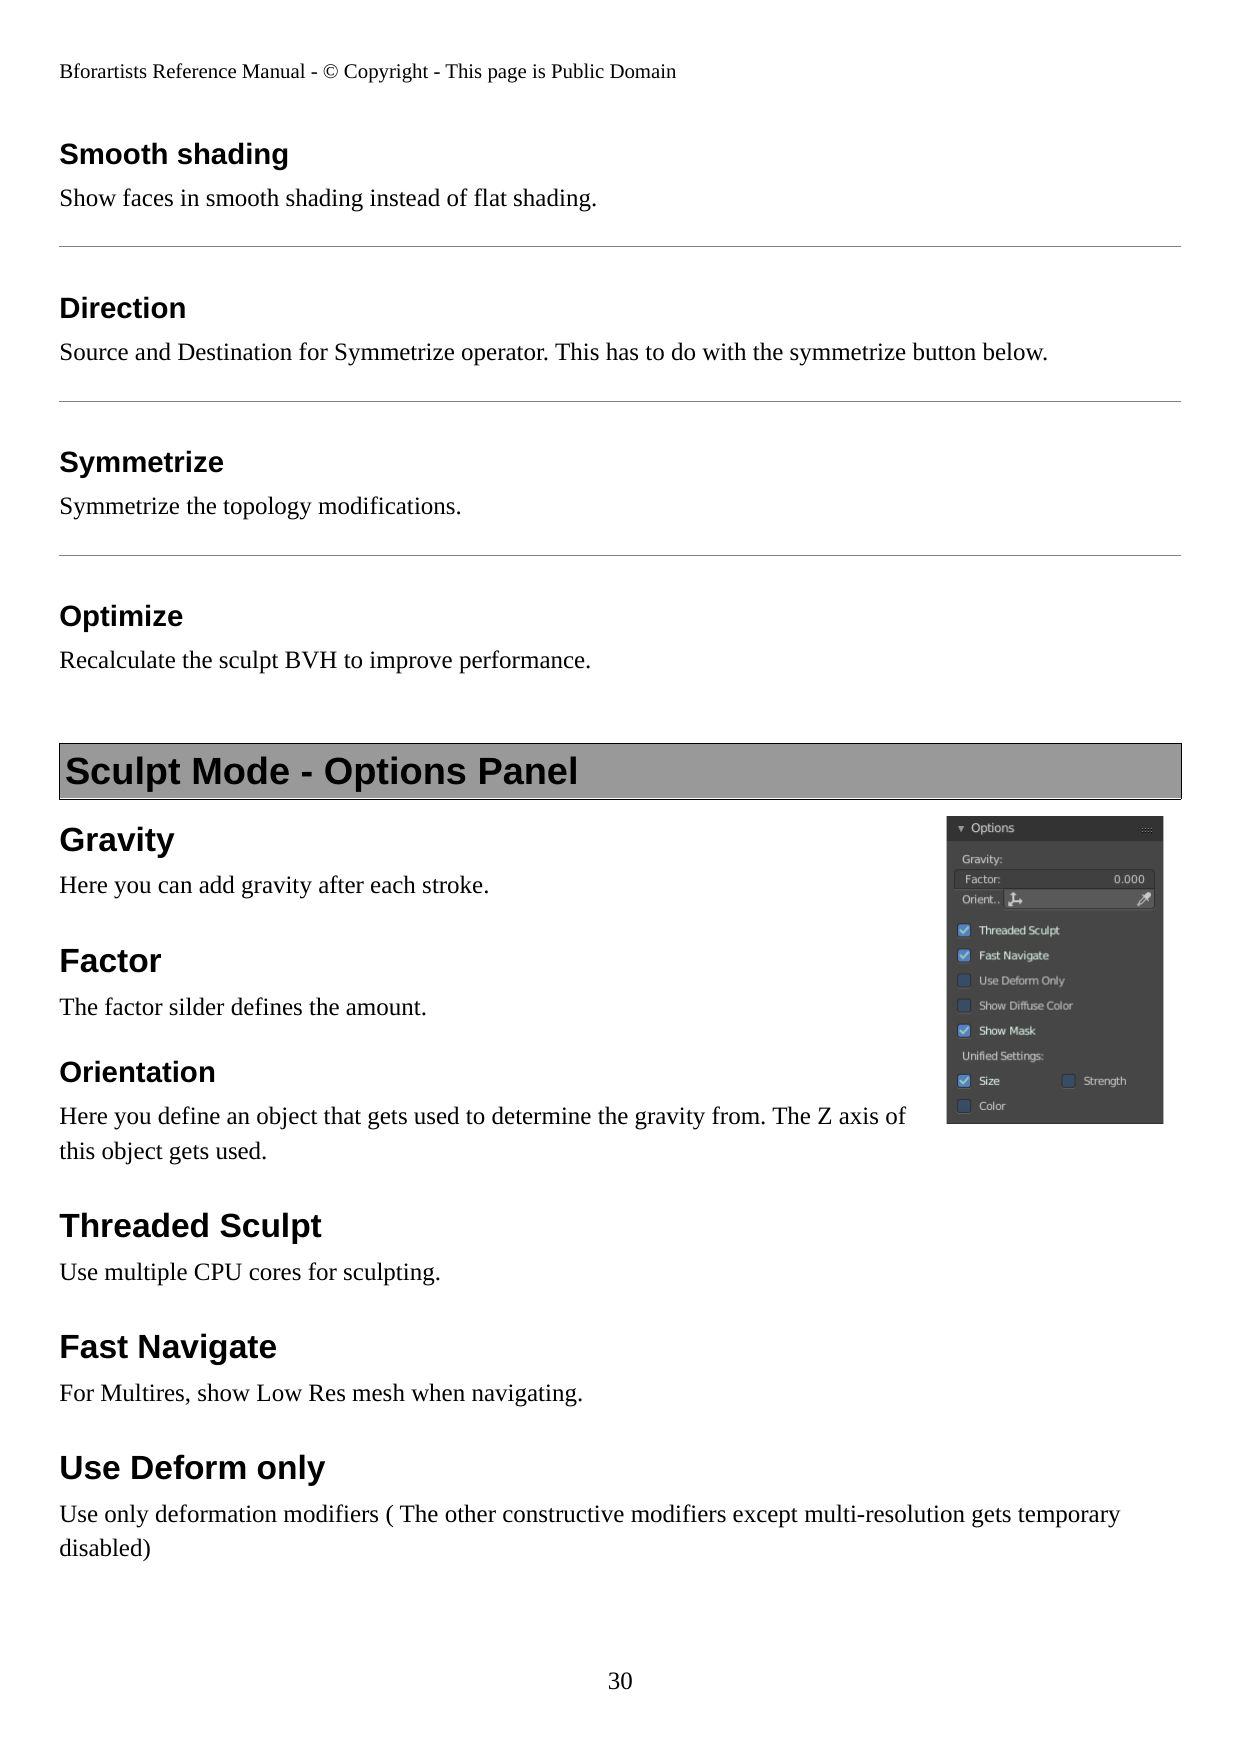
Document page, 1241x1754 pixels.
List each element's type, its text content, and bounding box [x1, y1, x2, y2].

text Source and Destination for Symmetrize operator. This has to do with the symmetrize button below. [59, 337, 1181, 366]
picture [946, 816, 1164, 1124]
subtitle [1164, 819, 1181, 858]
subtitle Direction [59, 291, 1181, 324]
text For Multires, show Low Res mesh when navigating. [59, 1378, 1181, 1407]
text Here you define an object that gets used to determine the gravity from. The Z axis of this object gets used. [59, 1101, 1181, 1165]
text Symmetrize the topology modifications. [59, 491, 1181, 520]
subtitle [1164, 1055, 1181, 1089]
subtitle Optimize [59, 599, 1181, 633]
subtitle Threaded Sculpt [59, 1206, 1181, 1244]
subtitle Gravity [59, 819, 946, 858]
subtitle Fast Navigate [59, 1327, 1181, 1366]
subtitle [1164, 940, 1181, 979]
table_header Sculpt Mode - Options Panel [60, 744, 1181, 798]
text Here you can add gravity after each stroke. [59, 871, 946, 899]
text Use multiple CPU cores for sculpting. [59, 1257, 1181, 1286]
text The factor silder defines the amount. [59, 992, 946, 1020]
subtitle Factor [59, 940, 946, 979]
subtitle Smooth shading [59, 137, 1181, 170]
text Show faces in smooth shading instead of flat shading. [59, 183, 1181, 212]
subtitle Use Deform only [59, 1448, 1181, 1487]
subtitle Orientation [59, 1055, 946, 1089]
subtitle Symmetrize [59, 445, 1181, 478]
text Recalculate the sculpt BVH to improve performance. [59, 645, 1181, 674]
text Use only deformation modifiers ( The other constructive modifiers except multi-resolution gets temporary disabled) [59, 1499, 1181, 1562]
